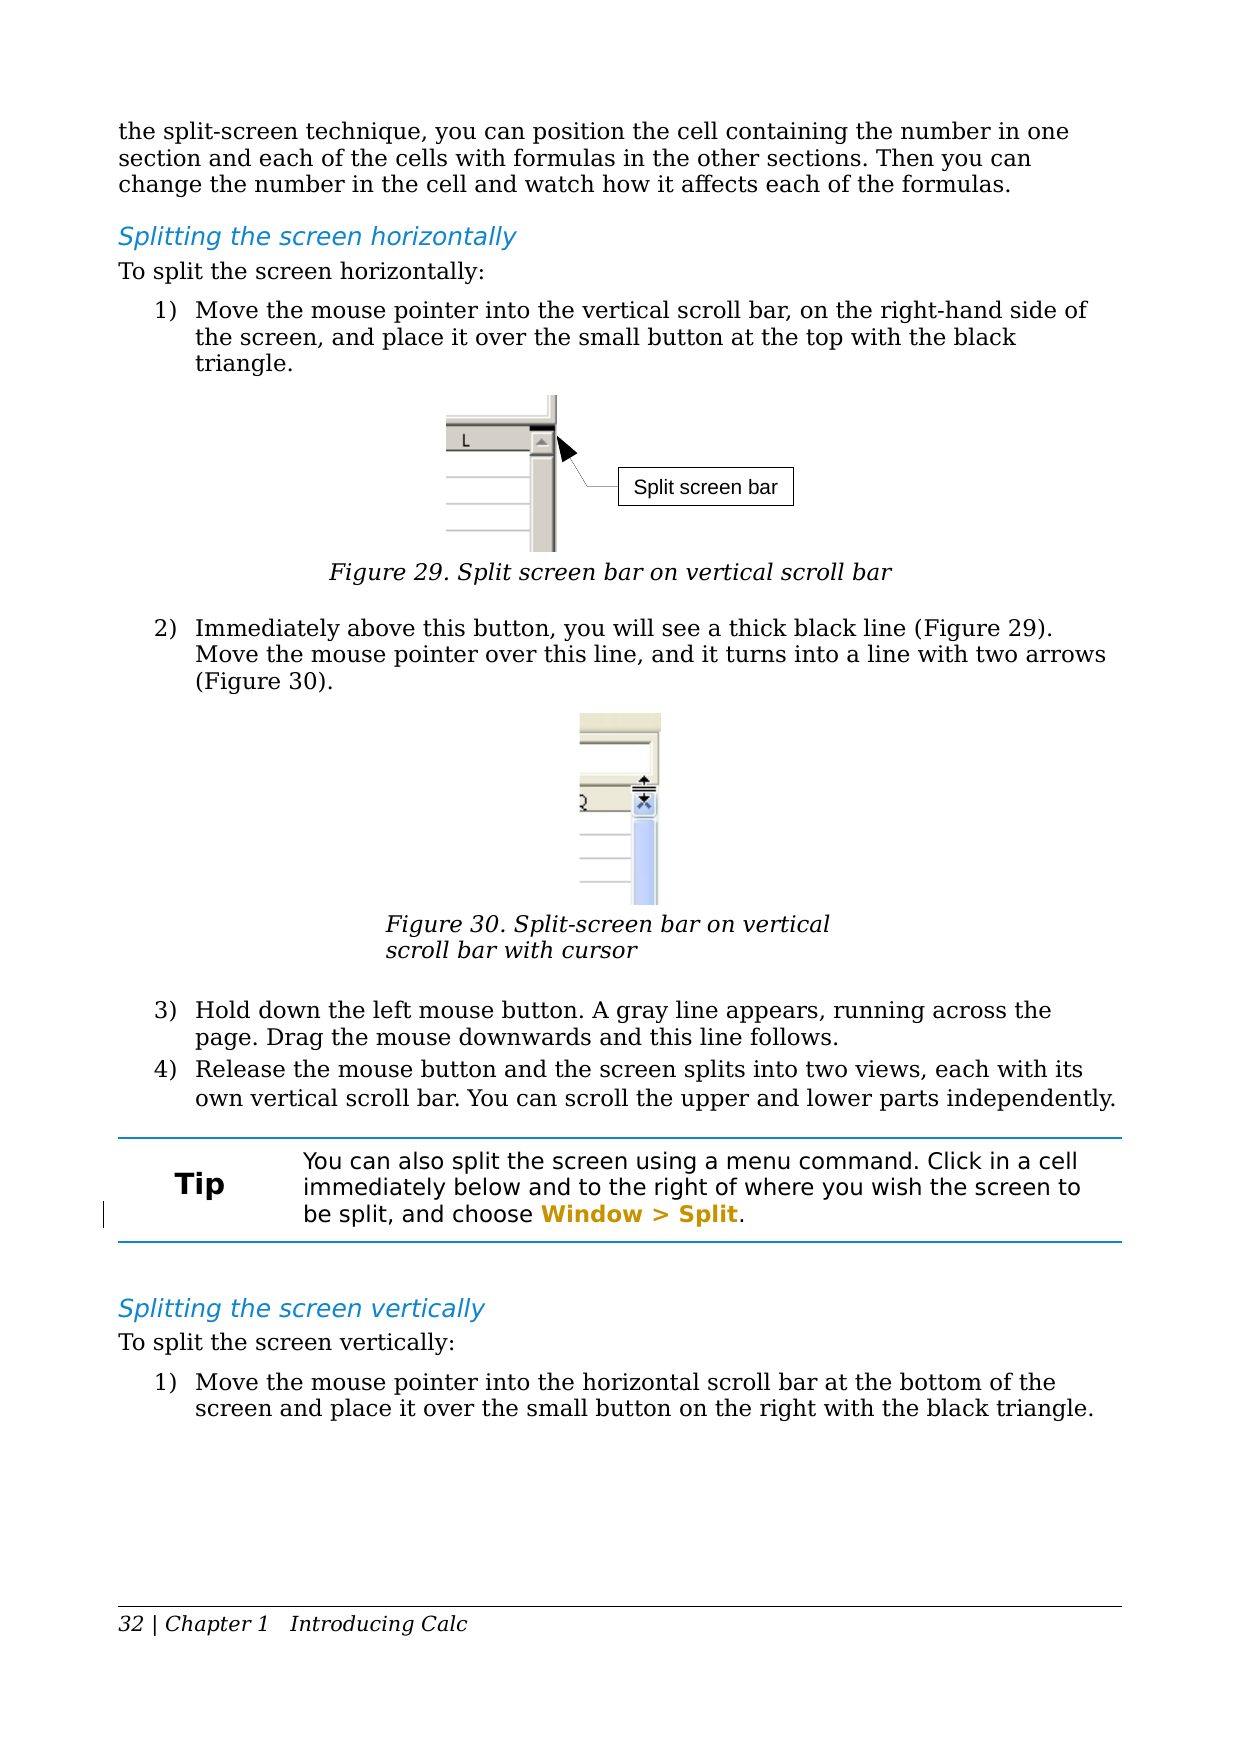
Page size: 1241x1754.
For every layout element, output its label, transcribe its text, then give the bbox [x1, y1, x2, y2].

list Move the mouse pointer into the vertical scroll bar, on the right-hand side of the screen, and place it over the small button at the top with the black triangle. [177, 297, 1122, 377]
picture [446, 395, 557, 552]
table_header You can also split the screen using a menu command. Click in a cell immediately below and to the right of where you wish the screen to be split, and choose Window > Split. [281, 1139, 1122, 1241]
text Figure 29. Split screen bar on vertical scroll bar [329, 559, 911, 585]
text the split-screen technique, you can position the cell containing the number in one section and each of the cells with formulas in the other sections. Then you can change the number in the cell and watch how it affects each of the formulas. [118, 118, 1122, 198]
list Immediately above this button, you will see a thick black line (Figure 29). Move the mouse pointer over this line, and it turns into a line with two arrows (Figure 30). [177, 615, 1122, 695]
subtitle Splitting the screen vertically [118, 1294, 1122, 1323]
list Move the mouse pointer into the horizontal scroll bar at the bottom of the screen and place it over the small button on the right with the black triangle. [177, 1369, 1122, 1422]
text To split the screen vertically: [118, 1329, 1122, 1356]
text Figure 30. Split-screen bar on vertical scroll bar with cursor [386, 911, 855, 964]
table_header Tip [118, 1139, 281, 1241]
text To split the screen horizontally: [118, 258, 1122, 285]
list Hold down the left mouse button. A gray line appears, running across the page. Drag the mouse downwards and this line follows. [177, 997, 1122, 1050]
subtitle Splitting the screen horizontally [118, 222, 1122, 252]
list Release the mouse button and the screen splits into two views, each with its own vertical scroll bar. You can scroll the upper and lower parts independently. [177, 1057, 1122, 1112]
picture [579, 713, 661, 905]
